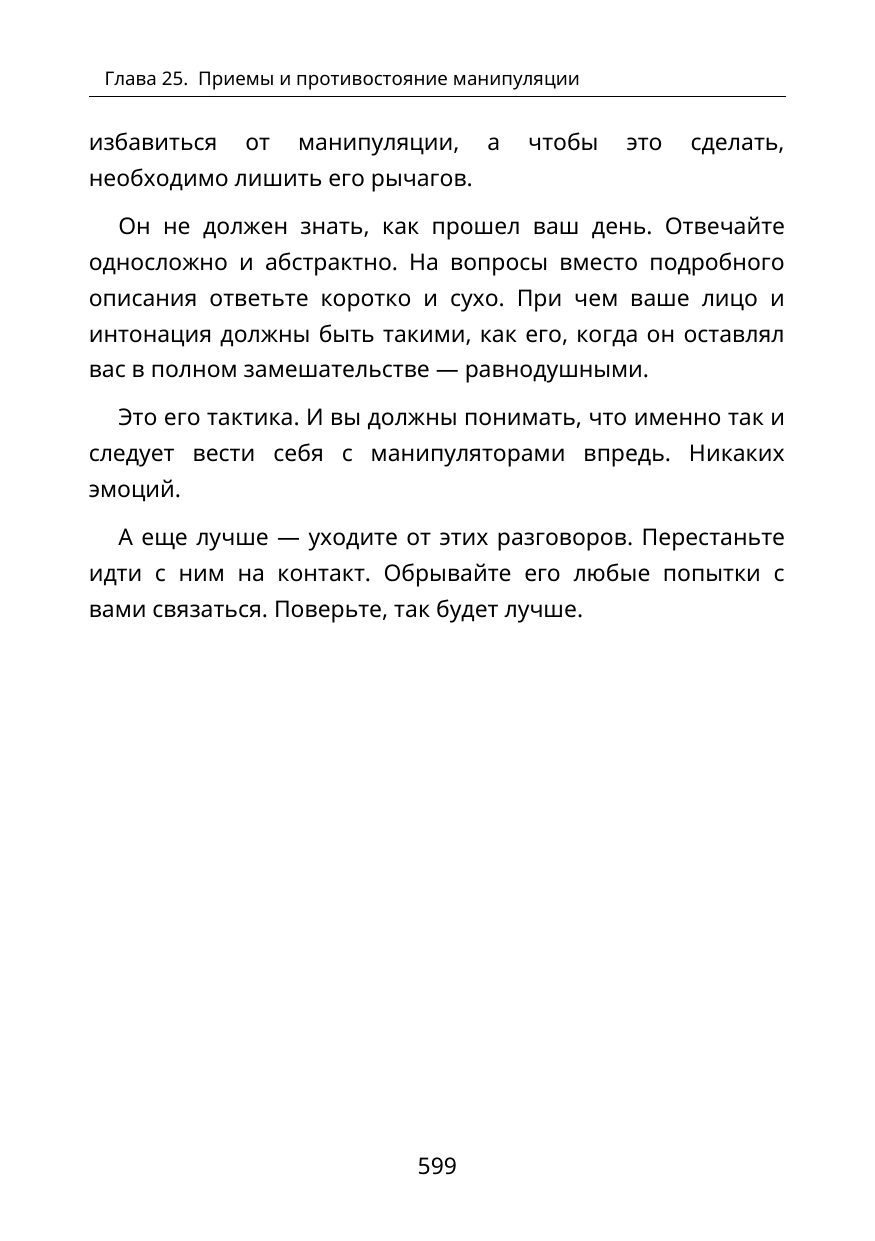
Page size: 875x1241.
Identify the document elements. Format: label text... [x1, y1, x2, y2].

text Он не должен знать, как прошел ваш день. Отвечайте односложно и абстрактно. На вопросы вместо подробного описания ответьте коротко и сухо. При чем ваше лицо и интонация должны быть такими, как его, когда он оставлял вас в полном замешательстве — равнодушными. [88, 210, 786, 385]
text избавиться от манипуляции, а чтобы это сделать, необходимо лишить его рычагов. [88, 126, 786, 193]
text А еще лучше — уходите от этих разговоров. Перестаньте идти с ним на контакт. Обрывайте его любые попытки с вами связаться. Поверьте, так будет лучше. [88, 521, 786, 624]
text Это его тактика. И вы должны понимать, что именно так и следует вести себя с манипуляторами впредь. Никаких эмоций. [88, 401, 786, 504]
